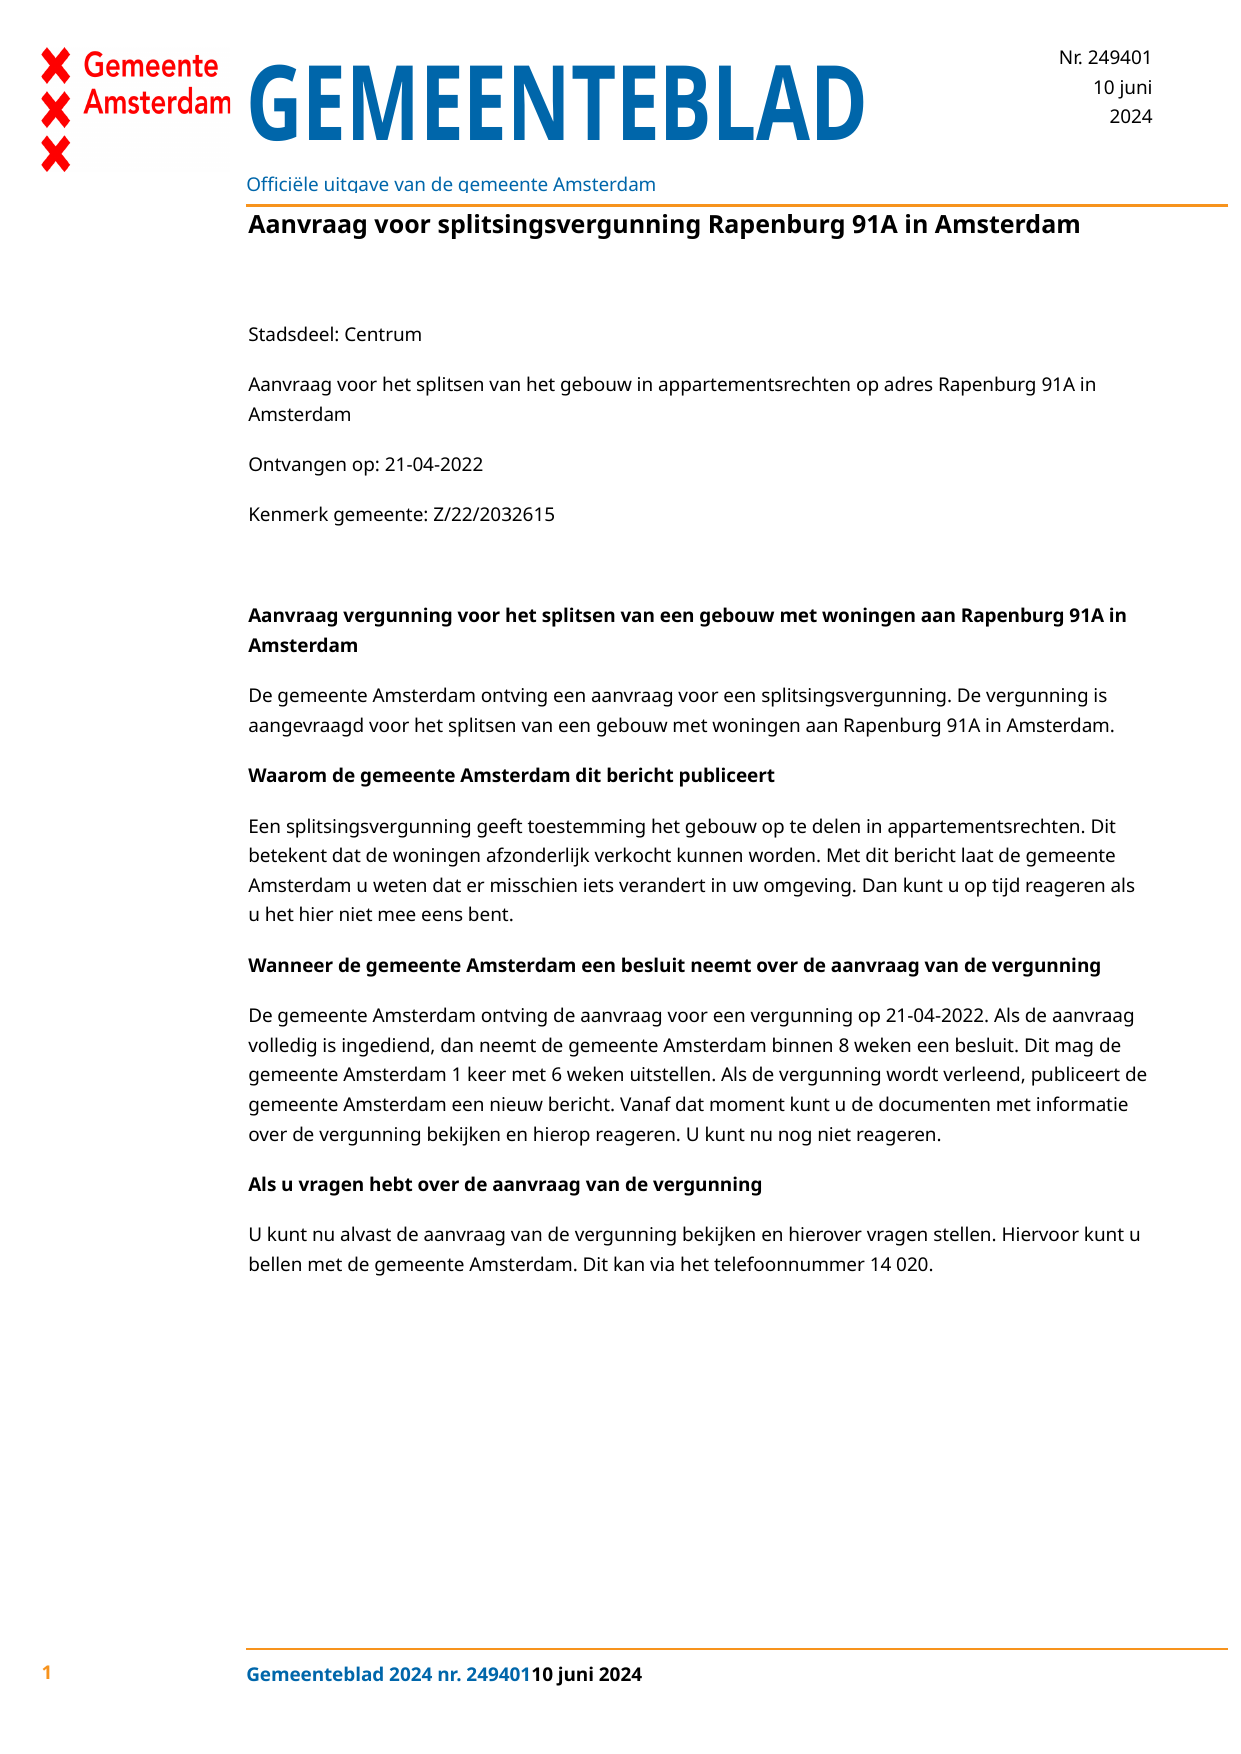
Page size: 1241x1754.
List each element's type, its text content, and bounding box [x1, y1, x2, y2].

text U kunt nu alvast de aanvraag van de vergunning bekijken en hierover vragen stellen. Hiervoor kunt u bellen met de gemeente Amsterdam. Dit kan via het telefoonnummer 14 020. [248, 1222, 1152, 1277]
text Ontvangen op: 21-04-2022 [248, 451, 1152, 477]
text De gemeente Amsterdam ontving een aanvraag voor een splitsingsvergunning. De vergunning is aangevraagd voor het splitsen van een gebouw met woningen aan Rapenburg 91A in Amsterdam. [248, 682, 1152, 738]
text Waarom de gemeente Amsterdam dit bericht publiceert [248, 762, 1152, 788]
text Aanvraag vergunning voor het splitsen van een gebouw met woningen aan Rapenburg 91A in Amsterdam [248, 602, 1152, 658]
picture [41, 47, 231, 172]
text De gemeente Amsterdam ontving de aanvraag voor een vergunning op 21-04-2022. Als de aanvraag volledig is ingediend, dan neemt de gemeente Amsterdam binnen 8 weken een besluit. Dit mag de gemeente Amsterdam 1 keer met 6 weken uitstellen. Als de vergunning wordt verleend, publiceert de gemeente Amsterdam een nieuw bericht. Vanaf dat moment kunt u de documenten met informatie over de vergunning bekijken en hierop reageren. U kunt nu nog niet reageren. [248, 1002, 1152, 1146]
text Een splitsingsvergunning geeft toestemming het gebouw op te delen in appartementsrechten. Dit betekent dat de woningen afzonderlijk verkocht kunnen worden. Met dit bericht laat de gemeente Amsterdam u weten dat er misschien iets verandert in uw omgeving. Dan kunt u op tijd reageren als u het hier niet mee eens bent. [248, 813, 1152, 927]
text Kenmerk gemeente: Z/22/2032615 [248, 502, 1152, 527]
text Als u vragen hebt over de aanvraag van de vergunning [248, 1171, 1152, 1197]
text Aanvraag voor het splitsen van het gebouw in appartementsrechten op adres Rapenburg 91A in Amsterdam [248, 371, 1152, 426]
text Aanvraag voor splitsingsvergunning Rapenburg 91A in Amsterdam [248, 207, 1152, 241]
text Stadsdeel: Centrum [248, 321, 1152, 346]
text Wanneer de gemeente Amsterdam een besluit neemt over de aanvraag van de vergunning [248, 952, 1152, 978]
